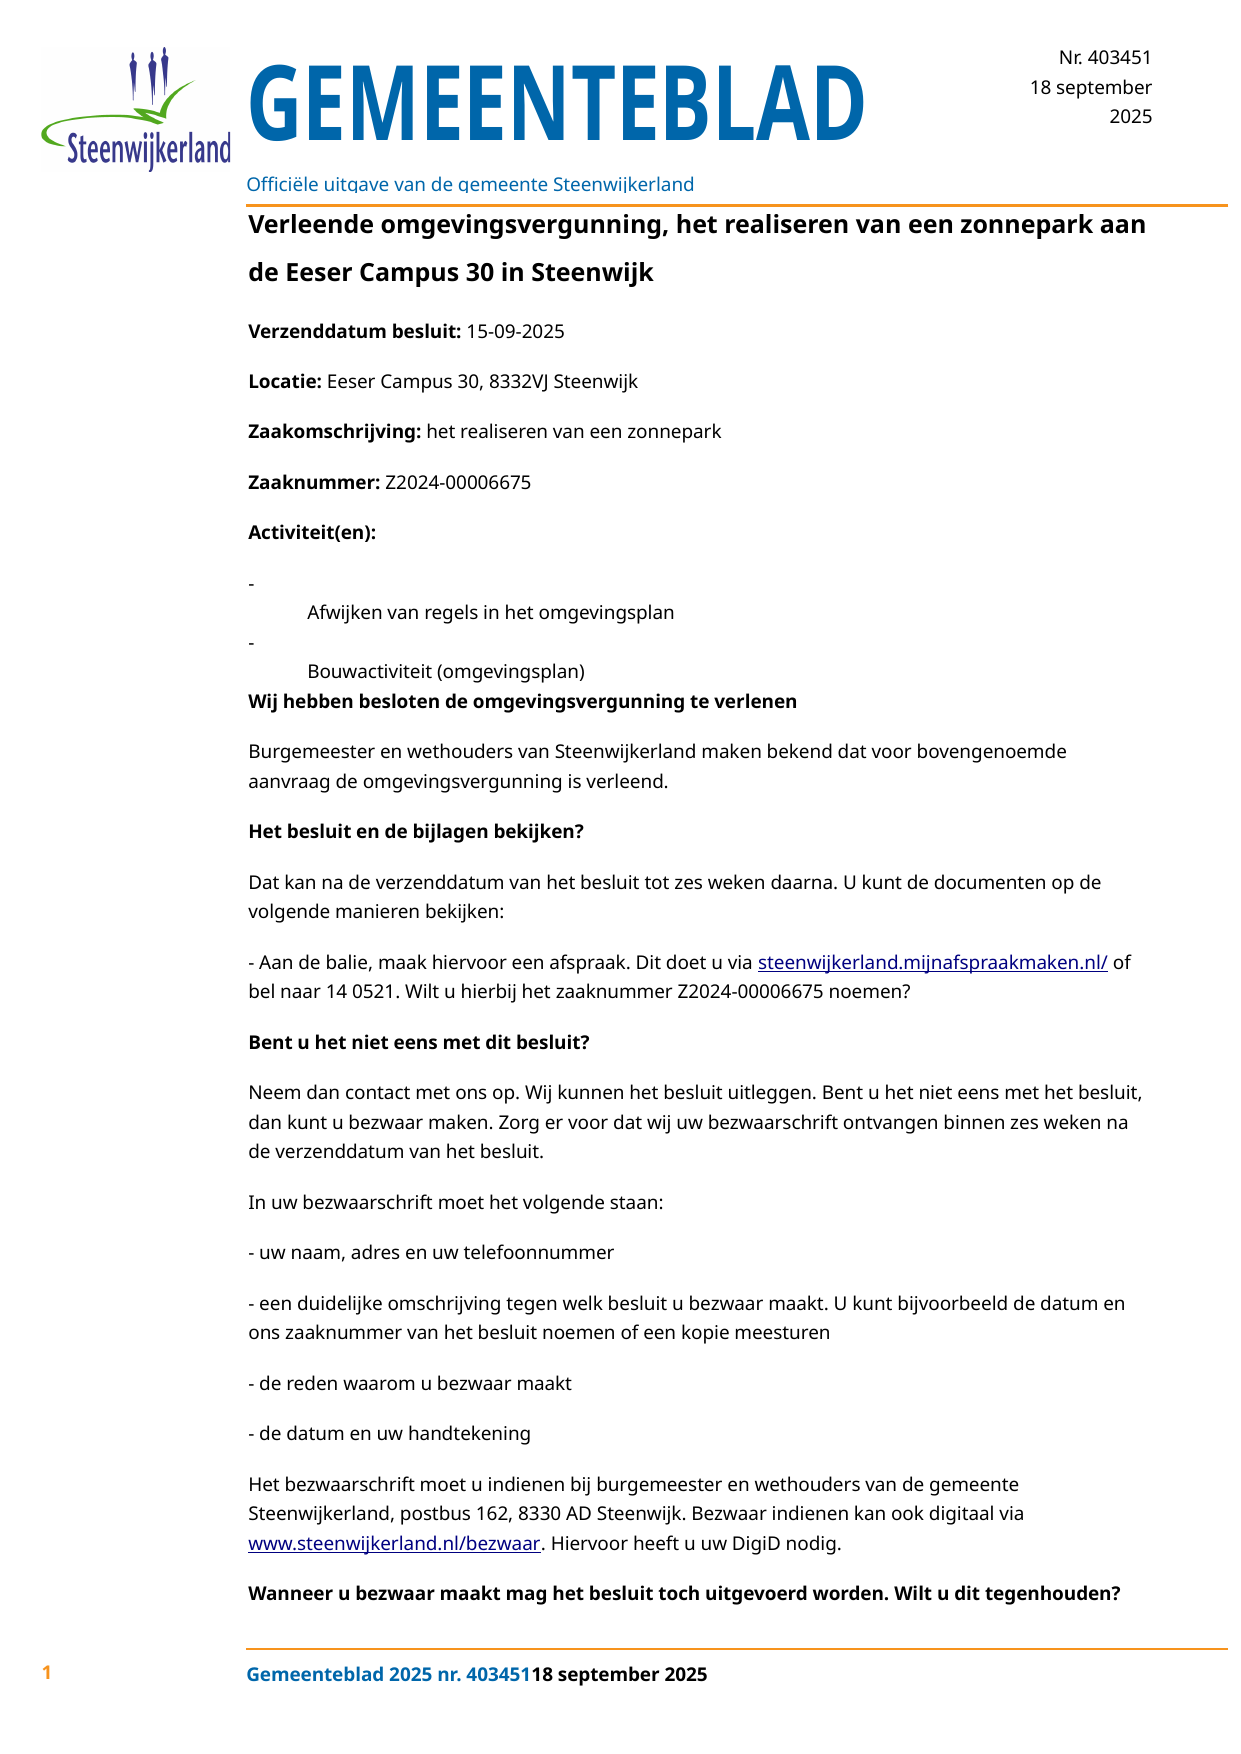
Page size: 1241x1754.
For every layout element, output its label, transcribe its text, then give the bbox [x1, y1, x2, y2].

text Verleende omgevingsvergunning, het realiseren van een zonnepark aan de Eeser Campus 30 in Steenwijk [248, 207, 1152, 288]
text - de reden waarom u bezwaar maakt [248, 1370, 1152, 1396]
text - Aan de balie, maak hiervoor een afspraak. Dit doet u via steenwijkerland.mijnafspraakmaken.nl/ of bel naar 14 0521. Wilt u hierbij het zaaknummer Z2024-00006675 noemen? [248, 949, 1152, 1004]
text In uw bezwaarschrift moet het volgende staan: [248, 1189, 1152, 1215]
text - een duidelijke omschrijving tegen welk besluit u bezwaar maakt. U kunt bijvoorbeeld de datum en ons zaaknummer van het besluit noemen of een kopie meesturen [248, 1290, 1152, 1345]
text Het besluit en de bijlagen bekijken? [248, 819, 1152, 844]
text Verzenddatum besluit: 15-09-2025 [248, 318, 1152, 344]
list Afwijken van regels in het omgevingsplan [248, 599, 1152, 625]
text Wij hebben besloten de omgevingsvergunning te verlenen [248, 688, 1152, 714]
text Burgemeester en wethouders van Steenwijkerland maken bekend dat voor bovengenoemde aanvraag de omgevingsvergunning is verleend. [248, 739, 1152, 794]
text Neem dan contact met ons op. Wij kunnen het besluit uitleggen. Bent u het niet eens met het besluit, dan kunt u bezwaar maken. Zorg er voor dat wij uw bezwaarschrift ontvangen binnen zes weken na de verzenddatum van het besluit. [248, 1079, 1152, 1164]
text Zaaknummer: Z2024-00006675 [248, 469, 1152, 495]
text - uw naam, adres en uw telefoonnummer [248, 1239, 1152, 1265]
text Zaakomschrijving: het realiseren van een zonnepark [248, 419, 1152, 444]
text Locatie: Eeser Campus 30, 8332VJ Steenwijk [248, 368, 1152, 394]
text Bent u het niet eens met dit besluit? [248, 1029, 1152, 1055]
list Bouwactiviteit (omgevingsplan) [248, 659, 1152, 684]
text - de datum en uw handtekening [248, 1420, 1152, 1446]
text Het bezwaarschrift moet u indienen bij burgemeester en wethouders van de gemeente Steenwijkerland, postbus 162, 8330 AD Steenwijk. Bezwaar indienen kan ook digitaal via www.steenwijkerland.nl/bezwaar. Hiervoor heeft u uw DigiD nodig. [248, 1471, 1152, 1556]
picture [41, 47, 231, 172]
text Wanneer u bezwaar maakt mag het besluit toch uitgevoerd worden. Wilt u dit tegenhouden? [248, 1580, 1152, 1606]
text Activiteit(en): [248, 519, 1152, 545]
text Dat kan na de verzenddatum van het besluit tot zes weken daarna. U kunt de documenten op de volgende manieren bekijken: [248, 869, 1152, 924]
